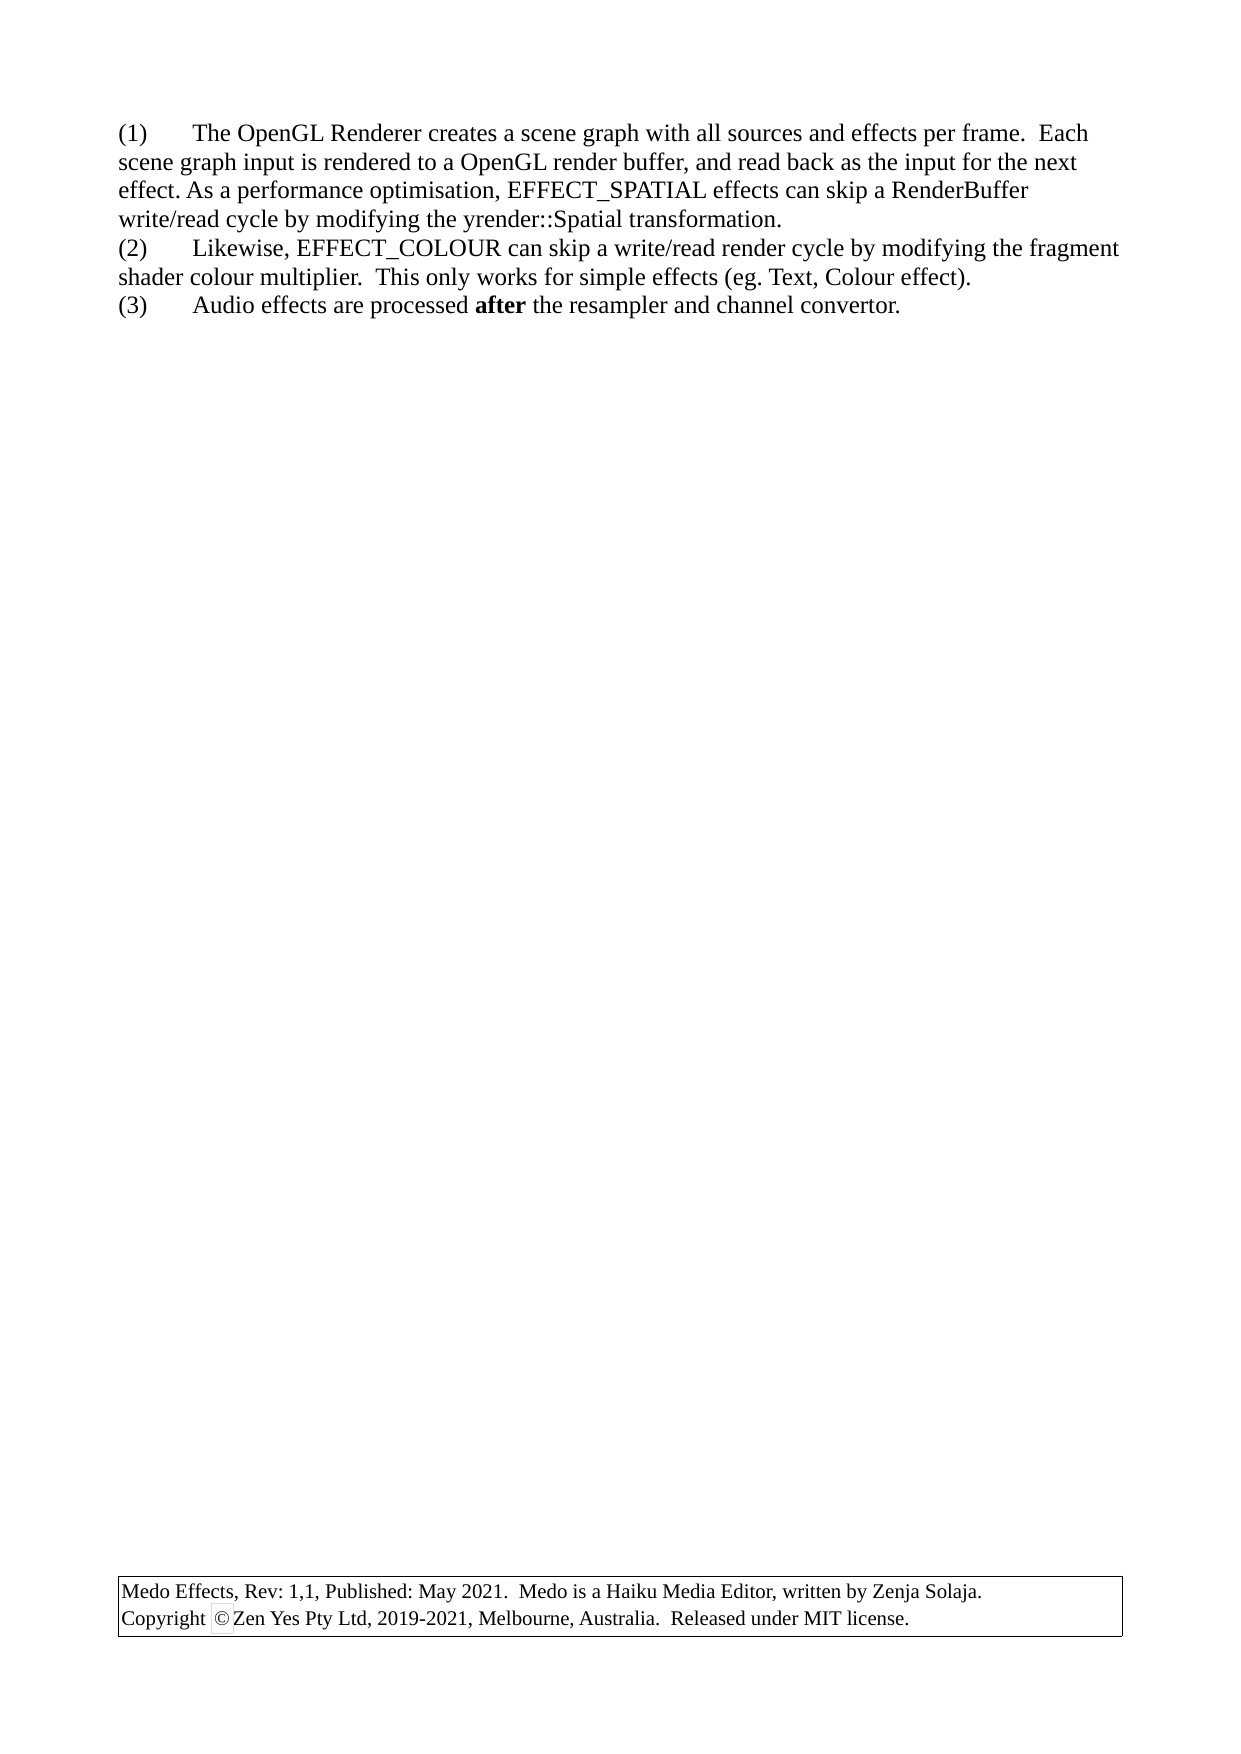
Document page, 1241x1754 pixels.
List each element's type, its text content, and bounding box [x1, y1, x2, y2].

text (3) Audio effects are processed after the resampler and channel convertor. [118, 291, 1122, 319]
text (2) Likewise, EFFECT_COLOUR can skip a write/read render cycle by modifying the fragment shader colour multiplier. This only works for simple effects (eg. Text, Colour effect). [118, 233, 1122, 291]
text (1) The OpenGL Renderer creates a scene graph with all sources and effects per frame. Each scene graph input is rendered to a OpenGL render buffer, and read back as the input for the next effect. As a performance optimisation, EFFECT_SPATIAL effects can skip a RenderBuffer write/read cycle by modifying the yrender::Spatial transformation. [118, 118, 1122, 233]
